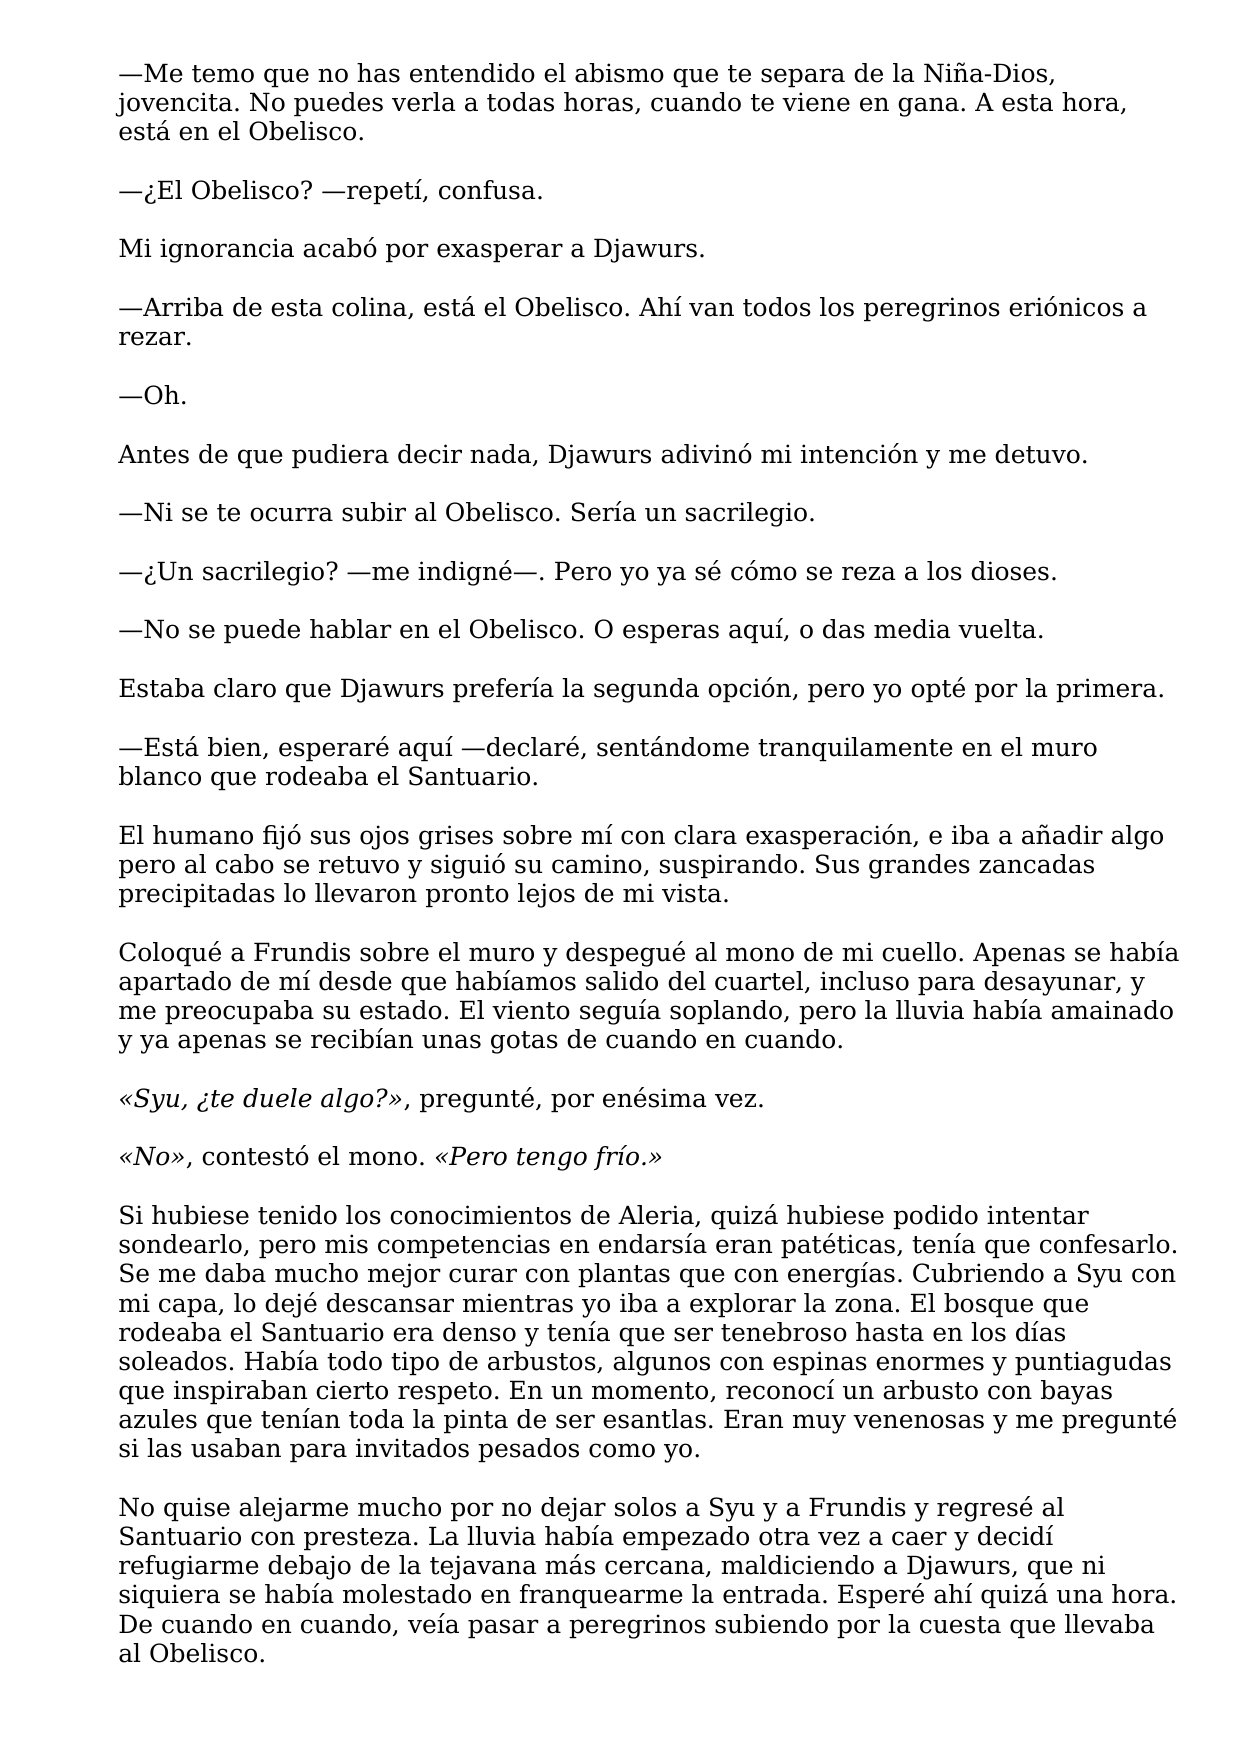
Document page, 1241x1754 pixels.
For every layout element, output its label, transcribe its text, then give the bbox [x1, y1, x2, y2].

text —Me temo que no has entendido el abismo que te separa de la Niña-Dios, jovencita. No puedes verla a todas horas, cuando te viene en gana. A esta hora, está en el Obelisco. [118, 59, 1181, 147]
text «No», contestó el mono. «Pero tengo frío.» [118, 1143, 1181, 1172]
text Mi ignorancia acabó por exasperar a Djawurs. [118, 235, 1181, 264]
text —Oh. [118, 381, 1181, 410]
text Coloqué a Frundis sobre el muro y despegué al mono de mi cuello. Apenas se había apartado de mí desde que habíamos salido del cuartel, incluso para desayunar, y me preocupaba su estado. El viento seguía soplando, pero la lluvia había amainado y ya apenas se recibían unas gotas de cuando en cuando. [118, 938, 1181, 1054]
text Si hubiese tenido los conocimientos de Aleria, quizá hubiese podido intentar sondearlo, pero mis competencias en endarsía eran patéticas, tenía que confesarlo. Se me daba mucho mejor curar con plantas que con energías. Cubriendo a Syu con mi capa, lo dejé descansar mientras yo iba a explorar la zona. El bosque que rodeaba el Santuario era denso y tenía que ser tenebroso hasta en los días soleados. Había todo tipo de arbustos, algunos con espinas enormes y puntiagudas que inspiraban cierto respeto. En un momento, reconocí un arbusto con bayas azules que tenían toda la pinta de ser esantlas. Eran muy venenosas y me pregunté si las usaban para invitados pesados como yo. [118, 1201, 1181, 1464]
text Estaba claro que Djawurs prefería la segunda opción, pero yo opté por la primera. [118, 674, 1181, 703]
text Antes de que pudiera decir nada, Djawurs adivinó mi intención y me detuvo. [118, 440, 1181, 469]
text —¿El Obelisco? —repetí, confusa. [118, 176, 1181, 205]
text —No se puede hablar en el Obelisco. O esperas aquí, o das media vuelta. [118, 616, 1181, 645]
text —Arriba de esta colina, está el Obelisco. Ahí van todos los peregrinos eriónicos a rezar. [118, 293, 1181, 352]
text «Syu, ¿te duele algo?», pregunté, por enésima vez. [118, 1084, 1181, 1113]
text El humano fijó sus ojos grises sobre mí con clara exasperación, e iba a añadir algo pero al cabo se retuvo y siguió su camino, suspirando. Sus grandes zancadas precipitadas lo llevaron pronto lejos de mi vista. [118, 821, 1181, 908]
text —Está bien, esperaré aquí —declaré, sentándome tranquilamente en el muro blanco que rodeaba el Santuario. [118, 733, 1181, 791]
text —¿Un sacrilegio? —me indigné—. Pero yo ya sé cómo se reza a los dioses. [118, 557, 1181, 586]
text —Ni se te ocurra subir al Obelisco. Sería un sacrilegio. [118, 498, 1181, 528]
text No quise alejarme mucho por no dejar solos a Syu y a Frundis y regresé al Santuario con presteza. La lluvia había empezado otra vez a caer y decidí refugiarme debajo de la tejavana más cercana, maldiciendo a Djawurs, que ni siquiera se había molestado en franquearme la entrada. Esperé ahí quizá una hora. De cuando en cuando, veía pasar a peregrinos subiendo por la cuesta que llevaba al Obelisco. [118, 1493, 1181, 1668]
